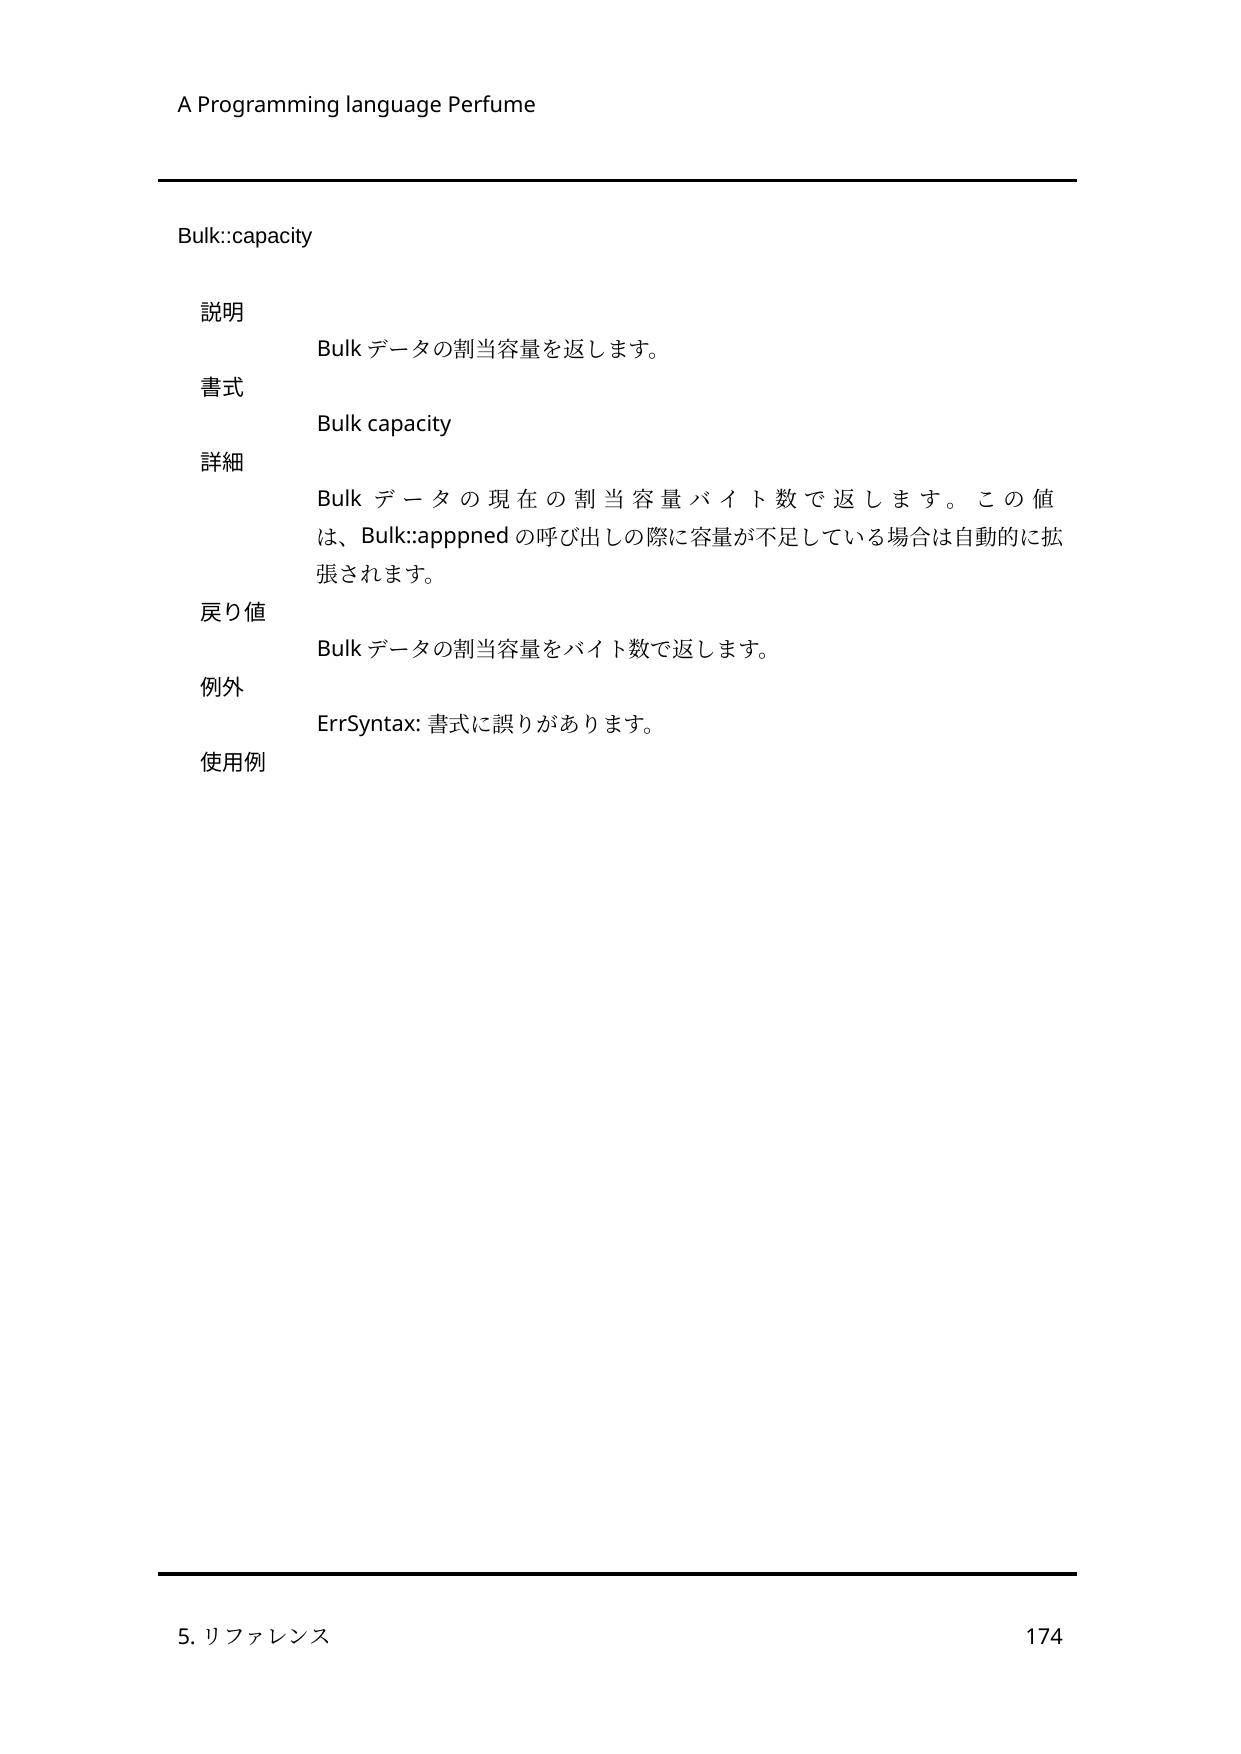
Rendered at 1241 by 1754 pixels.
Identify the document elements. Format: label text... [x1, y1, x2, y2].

table_cell ErrSyntax: 書式に誤りがあります。 [317, 667, 1063, 742]
subtitle Bulk::capacity [177, 217, 1063, 254]
table_cell 戻り値 [200, 592, 317, 667]
table_cell 例外 [200, 667, 317, 742]
table_cell Bulkデータの現在の割当容量バイト数で返します。この値は、Bulk::apppnedの呼び出しの際に容量が不足している場合は自動的に拡張されます。 [317, 442, 1063, 592]
table_header Bulkデータの割当容量を返します。 [317, 292, 1063, 367]
table_cell 使用例 [200, 742, 317, 817]
table_cell Bulk capacity [317, 367, 1063, 442]
table_cell 詳細 [200, 442, 317, 592]
table_cell [317, 742, 1063, 817]
table_cell Bulkデータの割当容量をバイト数で返します。 [317, 592, 1063, 667]
table_header 説明 [200, 292, 317, 367]
table_cell 書式 [200, 367, 317, 442]
